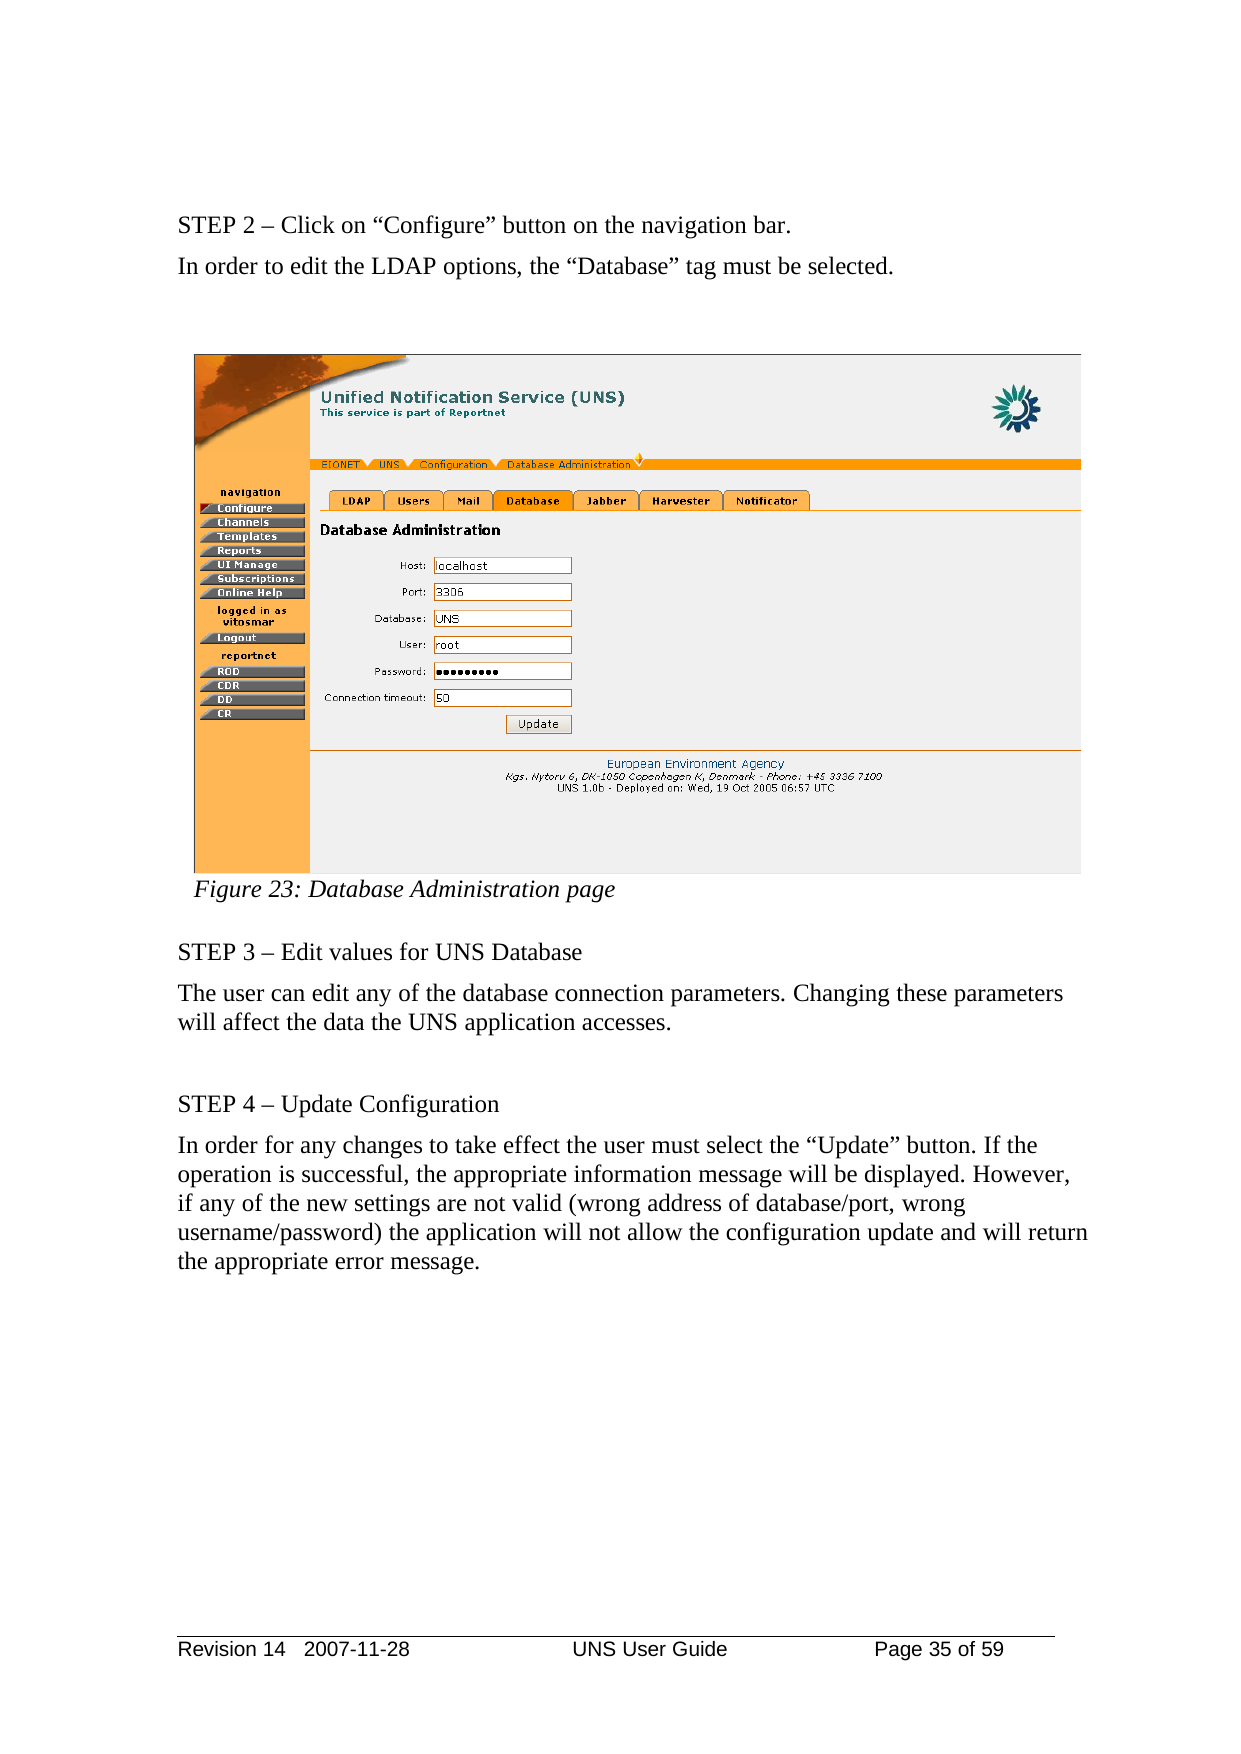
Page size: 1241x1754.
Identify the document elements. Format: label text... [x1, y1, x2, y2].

text STEP 4 – Update Configuration [177, 1089, 1092, 1118]
picture [193, 354, 1082, 874]
text In order to edit the LDAP options, the “Database” tag must be selected. [177, 251, 1092, 280]
text Figure 23: Database Administration page [194, 874, 1081, 903]
text STEP 2 – Click on “Configure” button on the navigation bar. [177, 210, 1092, 239]
text The user can edit any of the database connection parameters. Changing these parameters will affect the data the UNS application accesses. [177, 978, 1092, 1036]
text STEP 3 – Edit values for UNS Database [177, 937, 1092, 966]
text In order for any changes to take effect the user must select the “Update” button. If the operation is successful, the appropriate information message will be displayed. However, if any of the new settings are not valid (wrong address of database/port, wrong username/password) the application will not allow the configuration update and will return the appropriate error message. [177, 1129, 1092, 1275]
